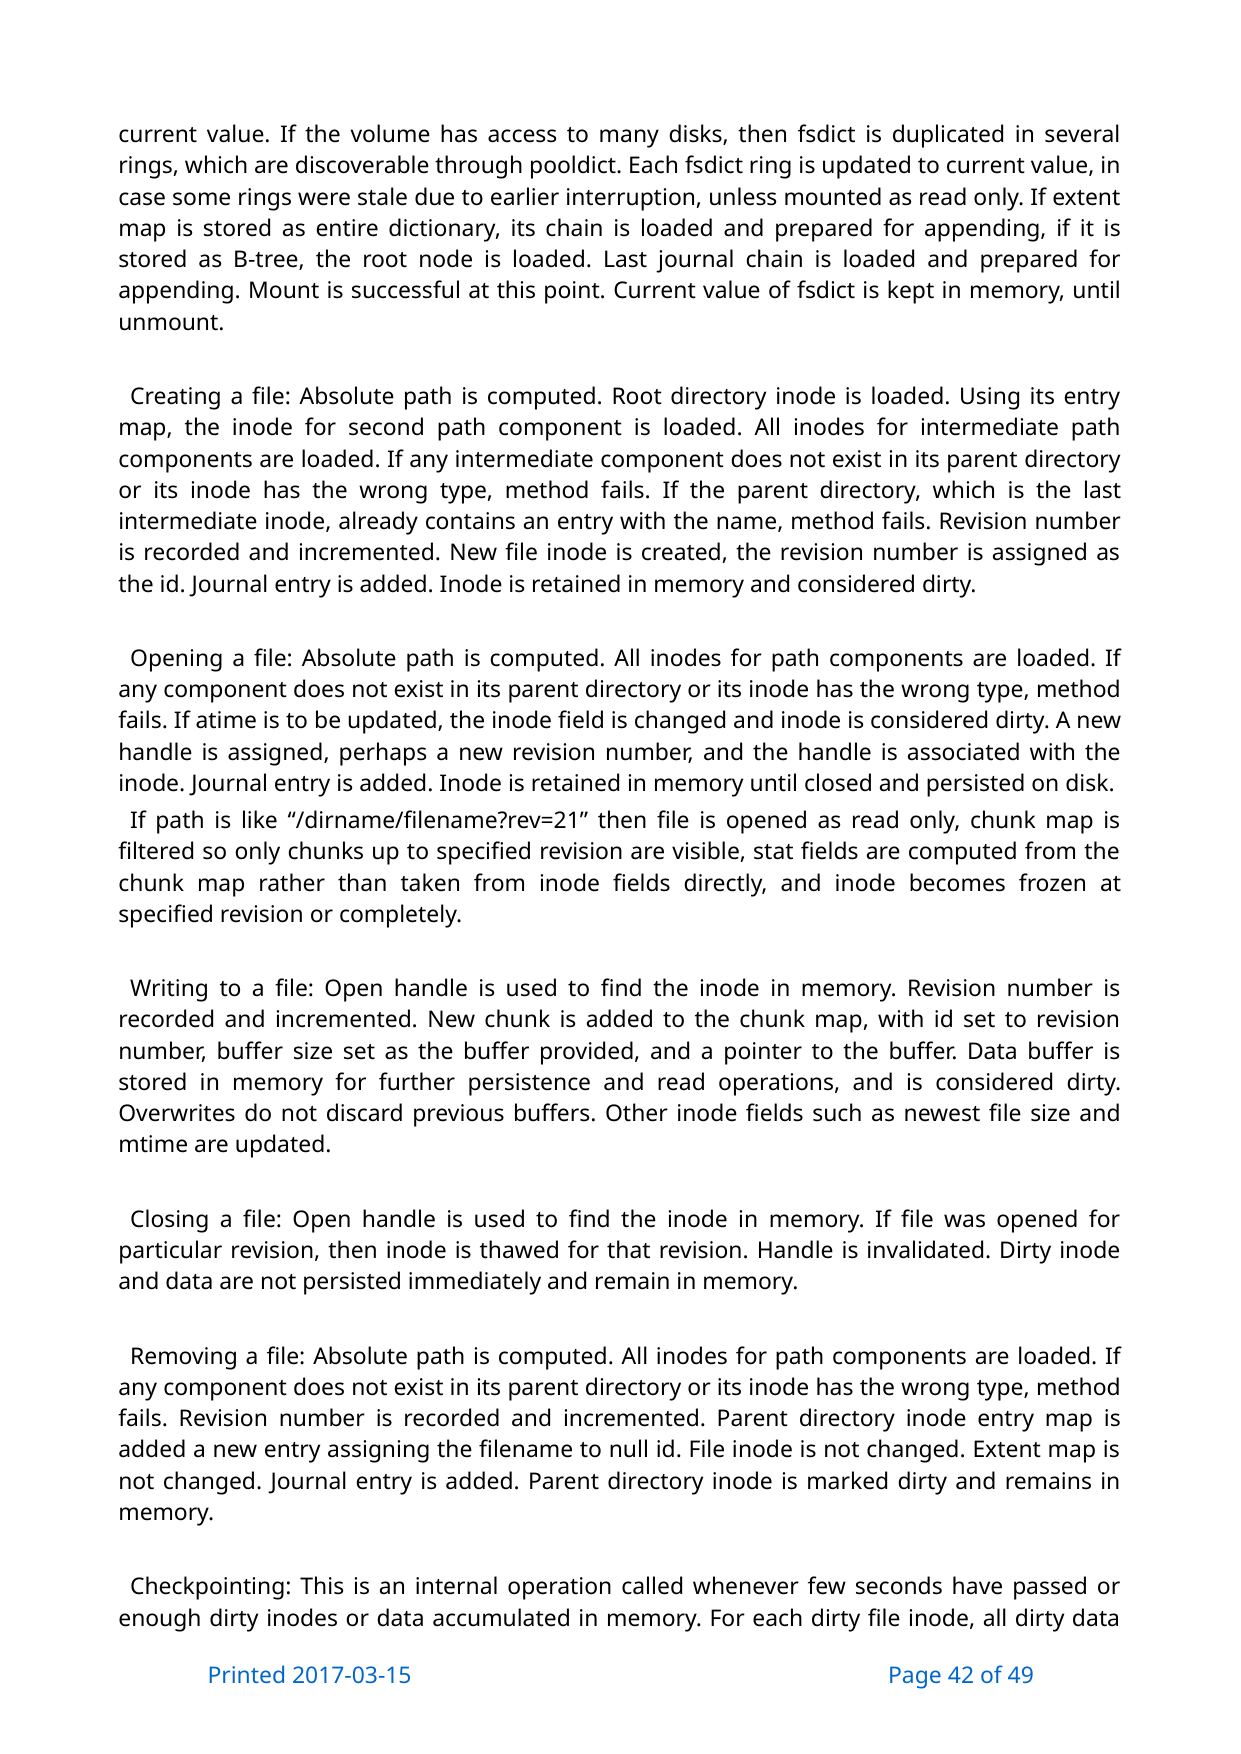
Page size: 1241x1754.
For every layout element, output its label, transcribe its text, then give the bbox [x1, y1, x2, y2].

text current value. If the volume has access to many disks, then fsdict is duplicated in several rings, which are discoverable through pooldict. Each fsdict ring is updated to current value, in case some rings were stale due to earlier interruption, unless mounted as read only. If extent map is stored as entire dictionary, its chain is loaded and prepared for appending, if it is stored as B-tree, the root node is loaded. Last journal chain is loaded and prepared for appending. Mount is successful at this point. Current value of fsdict is kept in memory, until unmount. [118, 118, 1122, 337]
text Opening a file: Absolute path is computed. All inodes for path components are loaded. If any component does not exist in its parent directory or its inode has the wrong type, method fails. If atime is to be updated, the inode field is changed and inode is considered dirty. A new handle is assigned, perhaps a new revision number, and the handle is associated with the inode. Journal entry is added. Inode is retained in memory until closed and persisted on disk. [118, 642, 1122, 798]
text Closing a file: Open handle is used to find the inode in memory. If file was opened for particular revision, then inode is thawed for that revision. Handle is invalidated. Dirty inode and data are not persisted immediately and remain in memory. [118, 1203, 1122, 1297]
text If path is like “/dirname/filename?rev=21” then file is opened as read only, chunk map is filtered so only chunks up to specified revision are visible, stat fields are computed from the chunk map rather than taken from inode fields directly, and inode becomes frozen at specified revision or completely. [118, 804, 1122, 929]
text Removing a file: Absolute path is computed. All inodes for path components are loaded. If any component does not exist in its parent directory or its inode has the wrong type, method fails. Revision number is recorded and incremented. Parent directory inode entry map is added a new entry assigning the filename to null id. File inode is not changed. Extent map is not changed. Journal entry is added. Parent directory inode is marked dirty and remains in memory. [118, 1340, 1122, 1527]
text Writing to a file: Open handle is used to find the inode in memory. Revision number is recorded and incremented. New chunk is added to the chunk map, with id set to revision number, buffer size set as the buffer provided, and a pointer to the buffer. Data buffer is stored in memory for further persistence and read operations, and is considered dirty. Overwrites do not discard previous buffers. Other inode fields such as newest file size and mtime are updated. [118, 972, 1122, 1160]
text Checkpointing: This is an internal operation called whenever few seconds have passed or enough dirty inodes or data accumulated in memory. For each dirty file inode, all dirty data [118, 1570, 1122, 1633]
text Creating a file: Absolute path is computed. Root directory inode is loaded. Using its entry map, the inode for second path component is loaded. All inodes for intermediate path components are loaded. If any intermediate component does not exist in its parent directory or its inode has the wrong type, method fails. If the parent directory, which is the last intermediate inode, already contains an entry with the name, method fails. Revision number is recorded and incremented. New file inode is created, the revision number is assigned as the id. Journal entry is added. Inode is retained in memory and considered dirty. [118, 380, 1122, 599]
